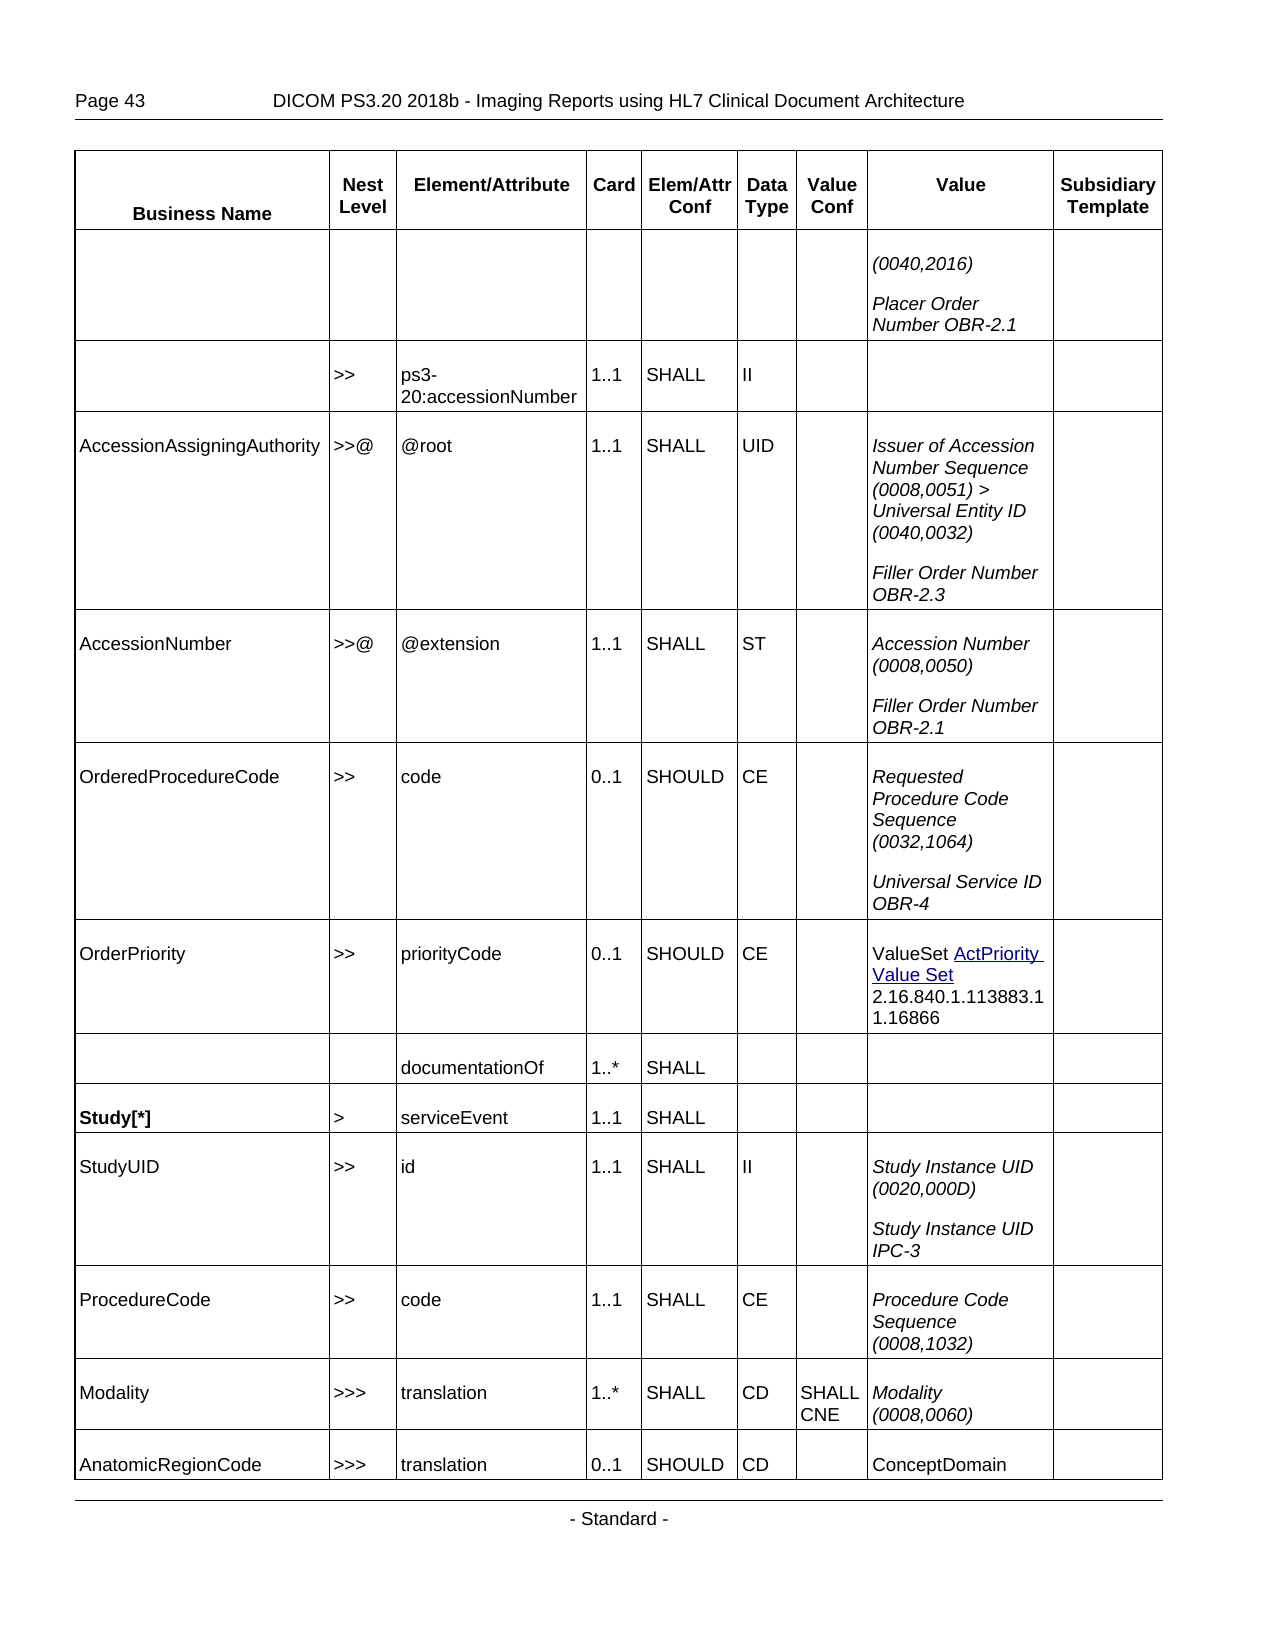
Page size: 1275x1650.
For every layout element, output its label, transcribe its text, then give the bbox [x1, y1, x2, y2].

table_cell [1054, 1034, 1162, 1082]
table_cell II [738, 1133, 796, 1265]
table_cell code [397, 743, 586, 918]
table_cell > [330, 1084, 396, 1132]
table_cell >>> [330, 1359, 396, 1429]
table_cell [797, 920, 867, 1033]
table_header Subsidiary Template [1054, 151, 1162, 228]
table_cell [76, 1034, 329, 1082]
table_cell [797, 610, 867, 742]
table_cell SHOULD [642, 920, 737, 1033]
table_cell >> [330, 1133, 396, 1265]
table_cell [1054, 341, 1162, 411]
table_cell 1..* [587, 1034, 641, 1082]
table_cell [1054, 1133, 1162, 1265]
table_cell 0..1 [587, 1430, 641, 1479]
table_cell 0..1 [587, 920, 641, 1033]
table_cell [1054, 412, 1162, 609]
table_header Value [868, 151, 1053, 228]
table_cell Accession Number (0008,0050) Filler Order Number OBR-2.1 [868, 610, 1053, 742]
table_cell Concept​Domain [868, 1430, 1053, 1479]
table_cell >> [330, 1266, 396, 1358]
table_cell >> [330, 920, 396, 1033]
table_cell [797, 230, 867, 340]
table_cell 1..1 [587, 412, 641, 609]
table_cell [1054, 1266, 1162, 1358]
table_header Elem/Attr Conf [642, 151, 737, 228]
table_cell documentation​Of [397, 1034, 586, 1082]
table_cell UID [738, 412, 796, 609]
table_cell Order​Priority [76, 920, 329, 1033]
table_cell [797, 1084, 867, 1132]
table_cell [797, 1266, 867, 1358]
table_header Card [587, 151, 641, 228]
table_cell [797, 1034, 867, 1082]
table_cell [868, 1034, 1053, 1082]
table_cell SHALL [642, 1266, 737, 1358]
table_cell [1054, 1430, 1162, 1479]
table_header Business Name [76, 151, 329, 228]
table_cell SHALL [642, 1133, 737, 1265]
table_cell priority​Code [397, 920, 586, 1033]
table_cell [797, 412, 867, 609]
table_cell Ordered​Procedure​Code [76, 743, 329, 918]
table_cell [797, 1133, 867, 1265]
table_header Nest Level [330, 151, 396, 228]
table_cell 0..1 [587, 743, 641, 918]
table_cell [330, 1034, 396, 1082]
table_cell [1054, 920, 1162, 1033]
table_cell SHALL [642, 1034, 737, 1082]
table_cell >>@ [330, 412, 396, 609]
table_cell CD [738, 1430, 796, 1479]
table_cell >>> [330, 1430, 396, 1479]
table_cell [587, 230, 641, 340]
table_cell Accession​Assigning​Authority [76, 412, 329, 609]
table_cell SHALL [642, 341, 737, 411]
table_cell Requested Procedure Code Sequence (0032,1064) Universal Service ID OBR-4 [868, 743, 1053, 918]
table_cell service​Event [397, 1084, 586, 1132]
table_cell [1054, 1084, 1162, 1132]
table_cell 1..1 [587, 1133, 641, 1265]
table_cell ps3-20:accessionNumber [397, 341, 586, 411]
table_cell (0040,2016) Placer Order Number OBR-2.1 [868, 230, 1053, 340]
table_cell [1054, 1359, 1162, 1429]
table_header Element/​Attribute [397, 151, 586, 228]
table_cell SHALL [642, 610, 737, 742]
table_cell [797, 1430, 867, 1479]
table_cell [738, 1034, 796, 1082]
table_cell II [738, 341, 796, 411]
table_cell CD [738, 1359, 796, 1429]
table_cell CE [738, 920, 796, 1033]
table_cell SHALL CNE [797, 1359, 867, 1429]
table_cell [76, 341, 329, 411]
table_cell [642, 230, 737, 340]
table_cell 1..1 [587, 341, 641, 411]
table_cell Study Instance UID (0020,000D) Study Instance UID IPC-3 [868, 1133, 1053, 1265]
table_cell 1..1 [587, 1084, 641, 1132]
table_cell CE [738, 743, 796, 918]
table_cell [1054, 230, 1162, 340]
table_cell Procedure​Code [76, 1266, 329, 1358]
table_cell ST [738, 610, 796, 742]
table_cell ValueSet ActPriority Value Set 2.16.840.1.113883.11.16866 [868, 920, 1053, 1033]
table_cell Study​UID [76, 1133, 329, 1265]
table_cell [868, 341, 1053, 411]
table_cell CE [738, 1266, 796, 1358]
table_header Value Conf [797, 151, 867, 228]
table_cell [738, 1084, 796, 1132]
table_cell [797, 743, 867, 918]
table_cell SHOULD [642, 743, 737, 918]
table_cell SHALL [642, 1084, 737, 1132]
table_cell @root [397, 412, 586, 609]
table_cell [397, 230, 586, 340]
table_cell SHALL [642, 412, 737, 609]
table_cell [76, 230, 329, 340]
table_cell Anatomic​Region​Code [76, 1430, 329, 1479]
table_cell translation [397, 1359, 586, 1429]
table_cell Issuer of Accession Number Sequence (0008,0051) > Universal Entity ID (0040,0032) Filler Order Number OBR-2.3 [868, 412, 1053, 609]
table_cell [1054, 743, 1162, 918]
table_cell [868, 1084, 1053, 1132]
table_cell SHALL [642, 1359, 737, 1429]
table_cell 1..1 [587, 610, 641, 742]
table_cell Accession​Number [76, 610, 329, 742]
table_cell 1..* [587, 1359, 641, 1429]
table_cell Modality [76, 1359, 329, 1429]
table_cell @extension [397, 610, 586, 742]
table_header Data Type [738, 151, 796, 228]
table_cell translation [397, 1430, 586, 1479]
table_cell id [397, 1133, 586, 1265]
table_cell [330, 230, 396, 340]
table_cell [738, 230, 796, 340]
table_cell Study[*] [76, 1084, 329, 1132]
table_cell [1054, 610, 1162, 742]
table_cell >> [330, 743, 396, 918]
table_cell >> [330, 341, 396, 411]
table_cell Procedure Code Sequence (0008,1032) [868, 1266, 1053, 1358]
table_cell code [397, 1266, 586, 1358]
table_cell 1..1 [587, 1266, 641, 1358]
table_cell Modality (0008,0060) [868, 1359, 1053, 1429]
table_cell SHOULD [642, 1430, 737, 1479]
table_cell [797, 341, 867, 411]
table_cell >>@ [330, 610, 396, 742]
